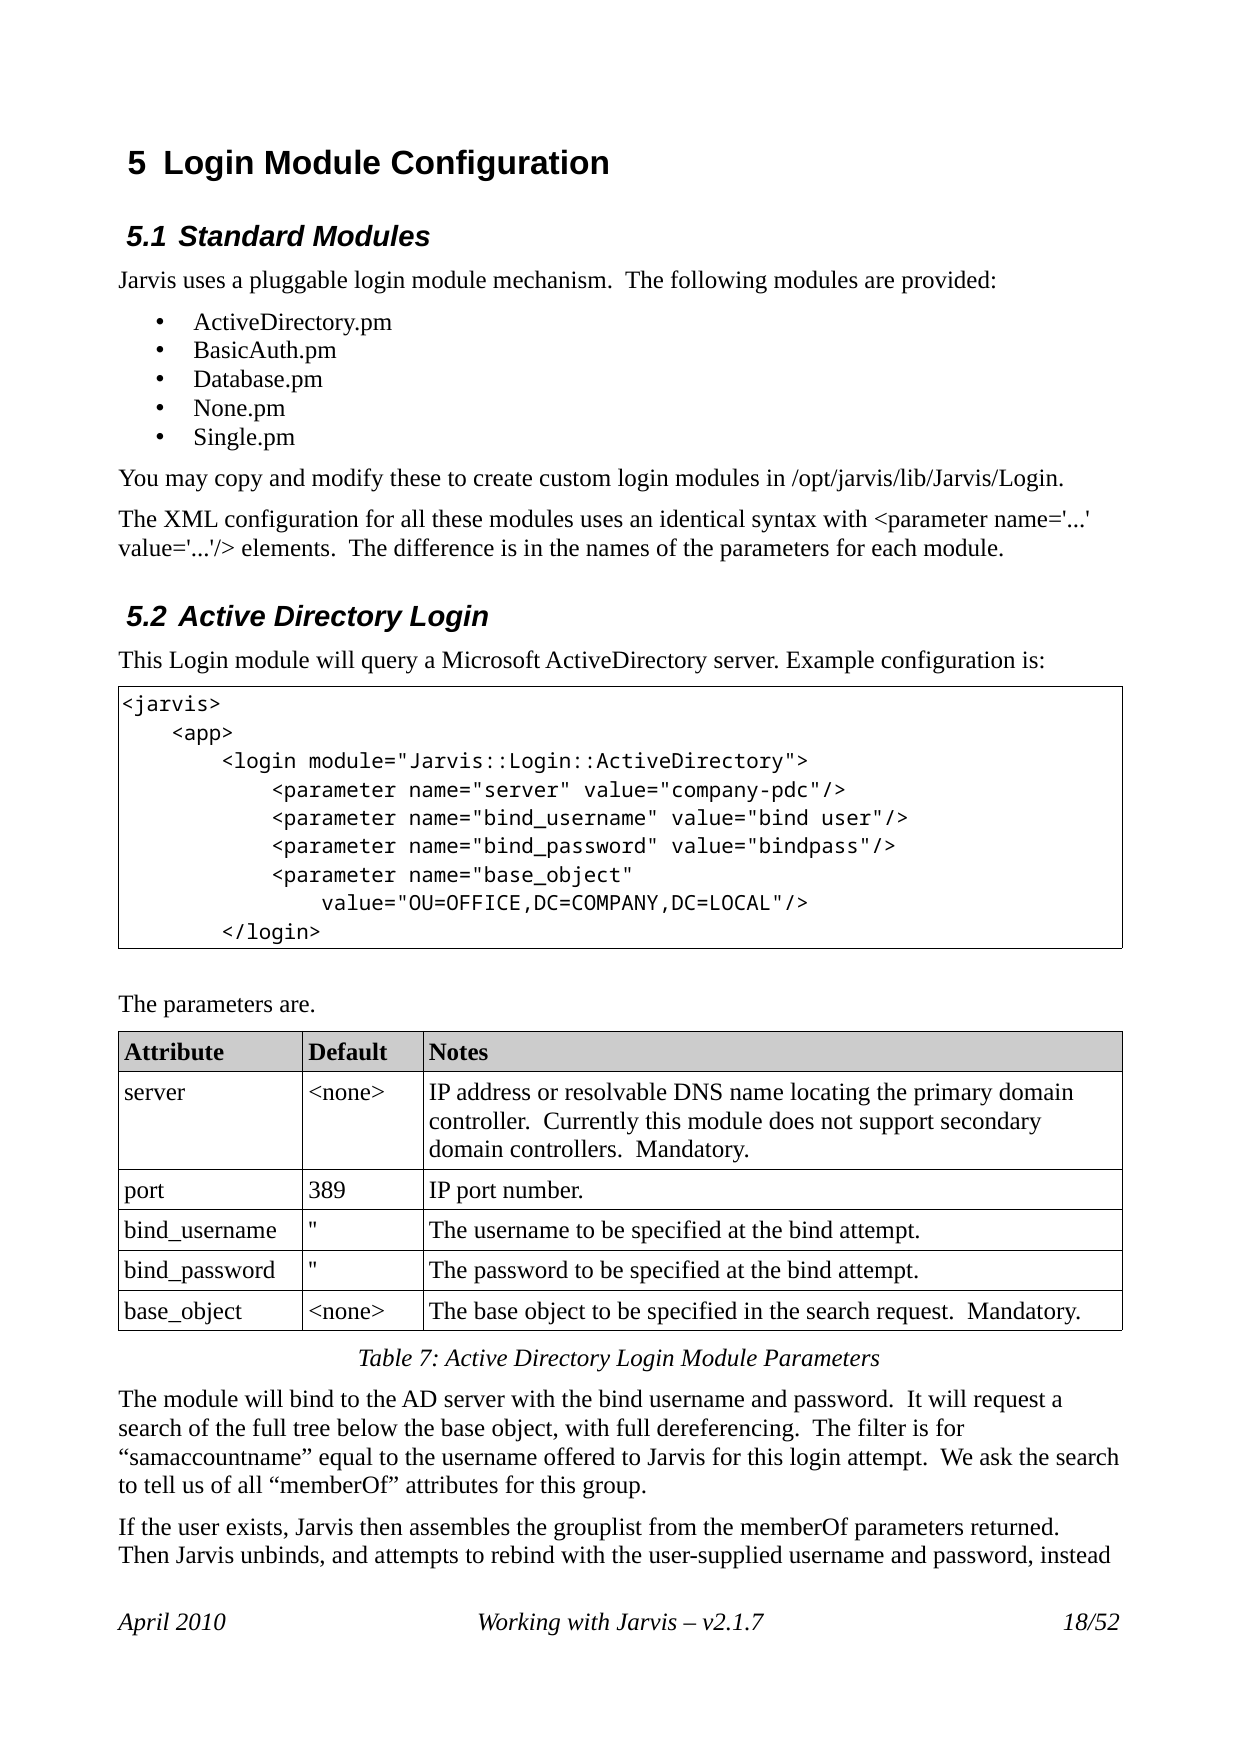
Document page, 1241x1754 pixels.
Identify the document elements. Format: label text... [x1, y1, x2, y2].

text The XML configuration for all these modules uses an identical syntax with <parameter name='...' value='...'/> elements. The difference is in the names of the parameters for each module. [118, 504, 1122, 562]
text <parameter name="base_object" [119, 857, 1122, 885]
table_cell The username to be specified at the bind attempt. [424, 1210, 1122, 1249]
table_cell bind_username [119, 1210, 302, 1249]
table_cell IP port number. [424, 1170, 1122, 1209]
table_cell base_object [119, 1291, 302, 1330]
table_header Default [303, 1032, 423, 1071]
text Jarvis uses a pluggable login module mechanism. The following modules are provided: [118, 265, 1122, 294]
text <login module="Jarvis::Login::ActiveDirectory"> [119, 743, 1122, 772]
table_header Attribute [119, 1032, 302, 1071]
list None.pm [156, 393, 1122, 422]
text <parameter name="bind_password" value="bindpass"/> [119, 828, 1122, 857]
text Table 7: Active Directory Login Module Parameters [118, 1343, 1122, 1372]
table_cell server [119, 1072, 302, 1169]
subtitle Standard Modules [118, 219, 1122, 253]
text You may copy and modify these to create custom login modules in /opt/jarvis/lib/Jarvis/Login. [118, 463, 1122, 492]
table_cell <none> [303, 1072, 423, 1169]
text If the user exists, Jarvis then assembles the grouplist from the memberOf parameters returned. Then Jarvis unbinds, and attempts to rebind with the user-supplied username and password, instead [118, 1512, 1122, 1569]
table_cell port [119, 1170, 302, 1209]
subtitle Active Directory Login [118, 599, 1122, 633]
text <parameter name="bind_username" value="bind user"/> [119, 800, 1122, 828]
text </login> [119, 914, 1122, 948]
table_header Notes [424, 1032, 1122, 1071]
table_cell bind_password [119, 1251, 302, 1290]
text value="OU=OFFICE,DC=COMPANY,DC=LOCAL"/> [119, 885, 1122, 914]
list Single.pm [156, 422, 1122, 450]
table_cell 389 [303, 1170, 423, 1209]
text This Login module will query a Microsoft ActiveDirectory server. Example configuration is: [118, 645, 1122, 674]
table_cell <none> [303, 1291, 423, 1330]
table_cell IP address or resolvable DNS name locating the primary domain controller. Currently this module does not support secondary domain controllers. Mandatory. [424, 1072, 1122, 1169]
list Database.pm [156, 364, 1122, 393]
subtitle Login Module Configuration [118, 143, 1122, 182]
text The parameters are. [118, 989, 1122, 1018]
text <jarvis> [119, 687, 1122, 715]
list ActiveDirectory.pm [156, 307, 1122, 335]
text <parameter name="server" value="company-pdc"/> [119, 772, 1122, 800]
table_cell The base object to be specified in the search request. Mandatory. [424, 1291, 1122, 1330]
table_cell The password to be specified at the bind attempt. [424, 1251, 1122, 1290]
text <app> [119, 715, 1122, 743]
text The module will bind to the AD server with the bind username and password. It will request a search of the full tree below the base object, with full dereferencing. The filter is for “samaccountname” equal to the username offered to Jarvis for this login attempt. We ask the search to tell us of all “memberOf” attributes for this group. [118, 1384, 1122, 1499]
table_cell '' [303, 1251, 423, 1290]
table_cell '' [303, 1210, 423, 1249]
list BasicAuth.pm [156, 335, 1122, 364]
